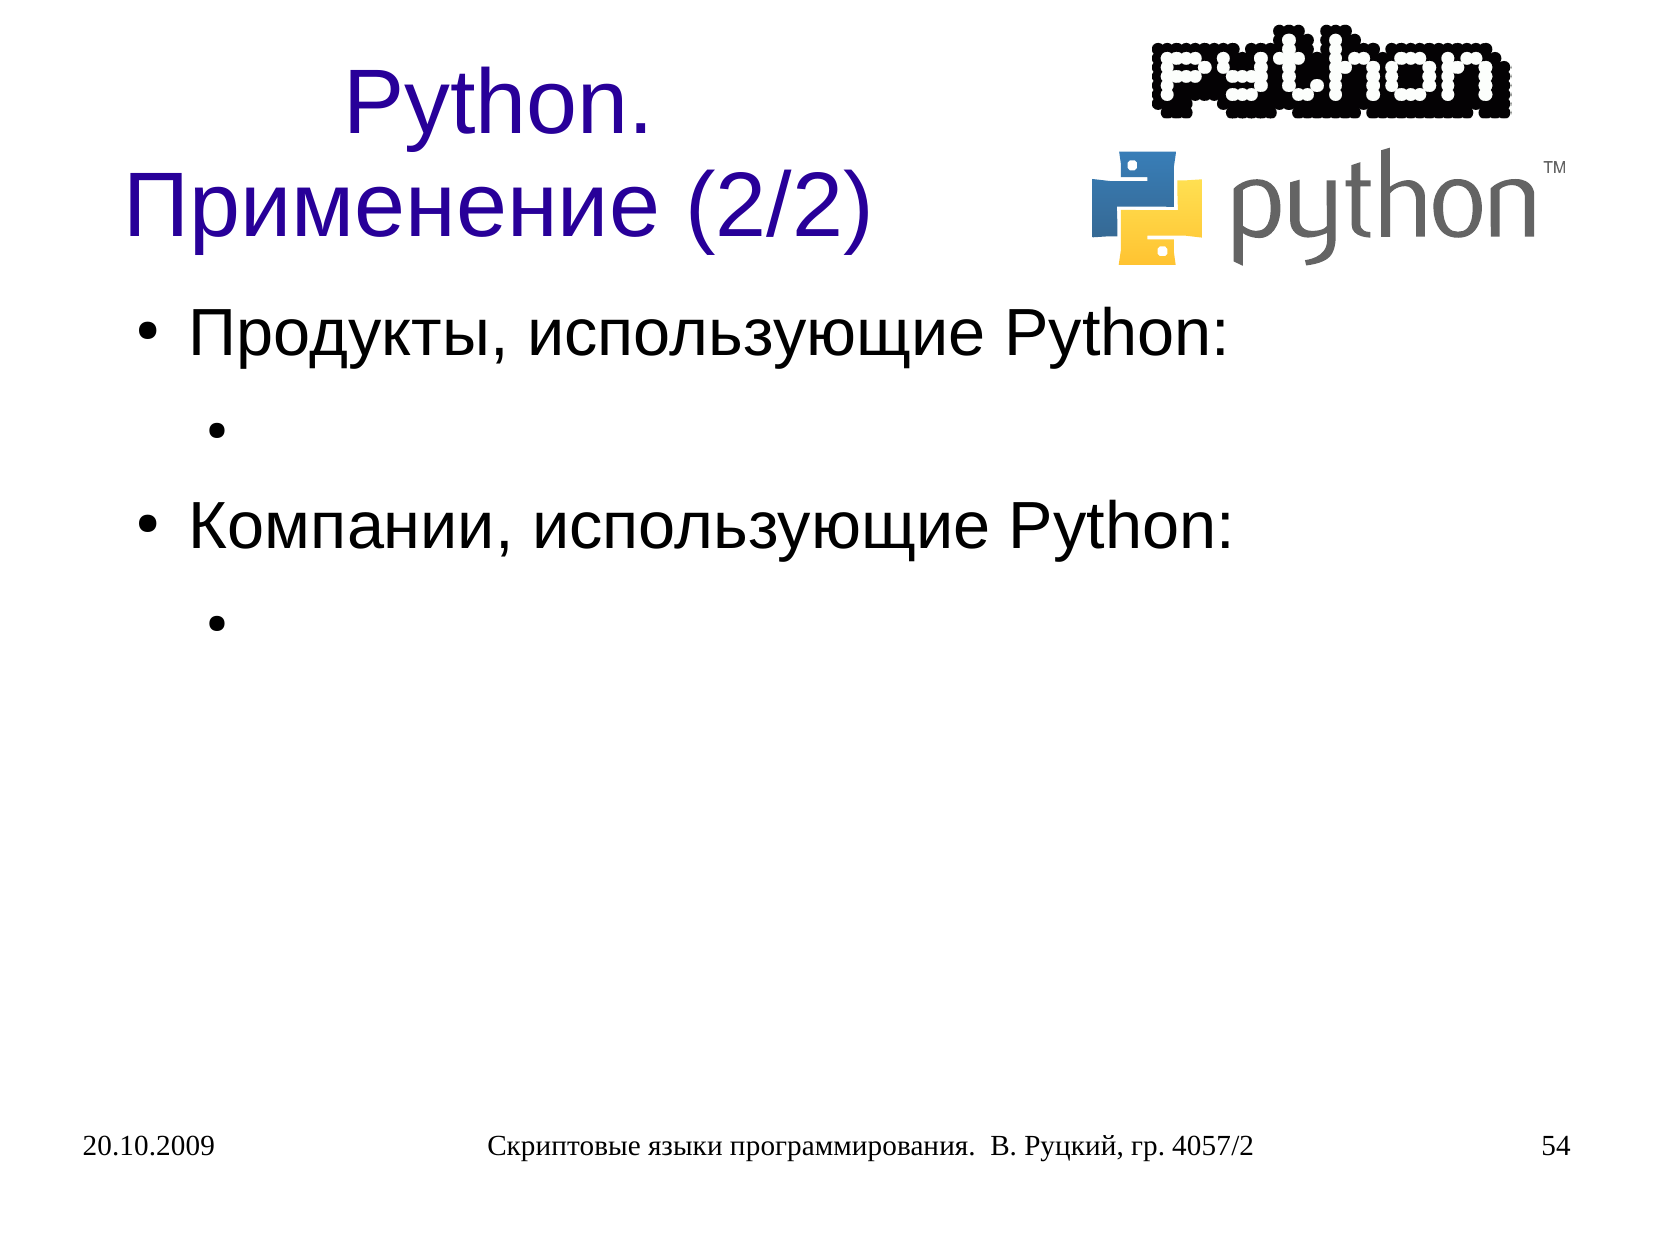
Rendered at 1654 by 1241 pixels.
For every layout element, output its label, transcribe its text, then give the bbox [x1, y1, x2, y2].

picture [1151, 24, 1512, 119]
title Python. Применение (2/2) [82, 49, 916, 257]
list Продукты, использующие Python: Компании, использующие Python: [118, 295, 826, 1114]
picture [1092, 147, 1565, 266]
list [826, 295, 1595, 1114]
